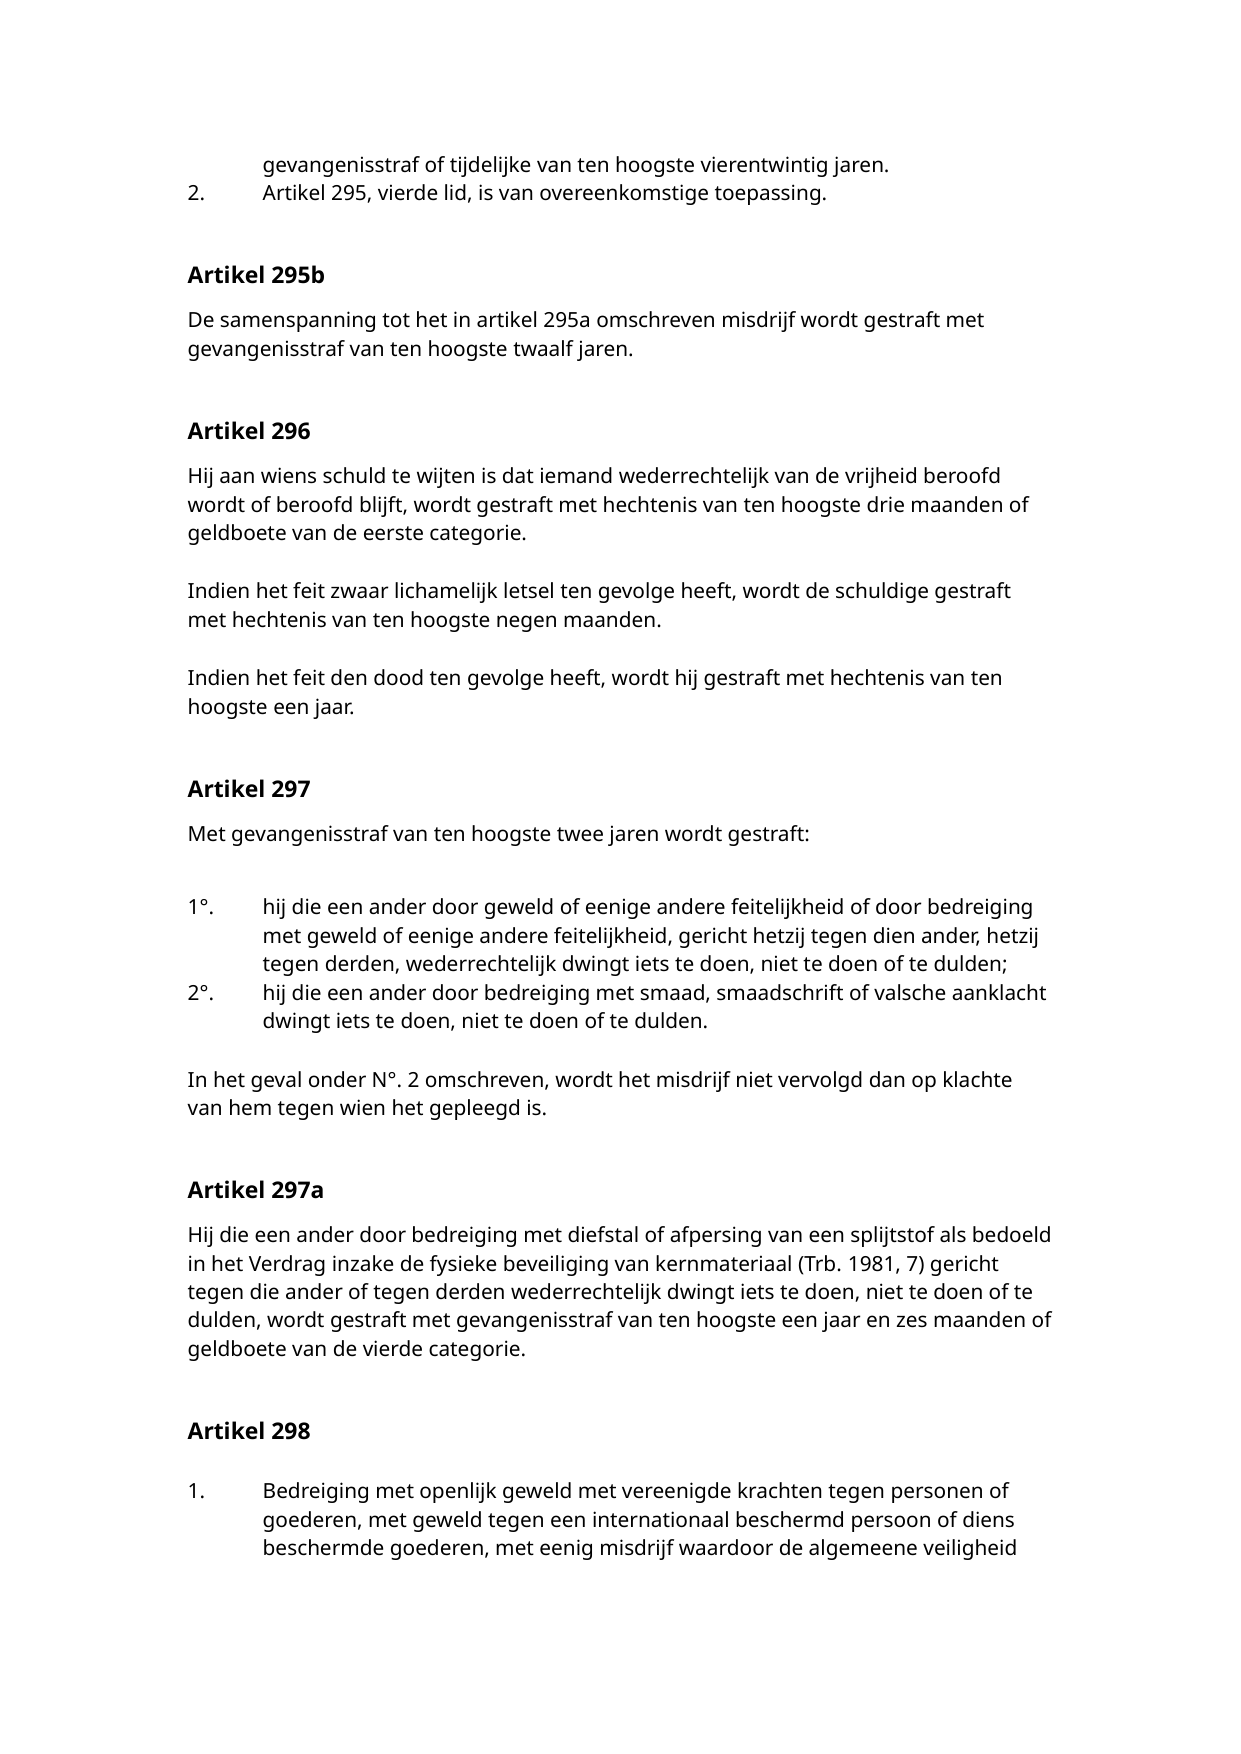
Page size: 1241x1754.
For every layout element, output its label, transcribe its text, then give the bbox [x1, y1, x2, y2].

text Indien het feit den dood ten gevolge heeft, wordt hij gestraft met hechtenis van ten hoogste een jaar. [187, 663, 1053, 720]
text De samenspanning tot het in artikel 295a omschreven misdrijf wordt gestraft met gevangenisstraf van ten hoogste twaalf jaren. [187, 306, 1053, 362]
subtitle Artikel 295b [187, 259, 1053, 291]
subtitle Artikel 297a [187, 1174, 1053, 1205]
list Artikel 295, vierde lid, is van overeenkomstige toepassing. [187, 178, 1053, 207]
text Met gevangenisstraf van ten hoogste twee jaren wordt gestraft: [187, 819, 1053, 847]
list hij die een ander door geweld of eenige andere feitelijkheid of door bedreiging met geweld of eenige andere feitelijkheid, gericht hetzij tegen dien ander, hetzij tegen derden, wederrechtelijk dwingt iets te doen, niet te doen of te dulden; [187, 892, 1053, 978]
text Hij die een ander door bedreiging met diefstal of afpersing van een splijtstof als bedoeld in het Verdrag inzake de fysieke beveiliging van kernmateriaal (Trb. 1981, 7) gericht tegen die ander of tegen derden wederrechtelijk dwingt iets te doen, niet te doen of te dulden, wordt gestraft met gevangenisstraf van ten hoogste een jaar en zes maanden of geldboete van de vierde categorie. [187, 1220, 1053, 1362]
list Bedreiging met openlijk geweld met vereenigde krachten tegen personen of goederen, met geweld tegen een internationaal beschermd persoon of diens beschermde goederen, met eenig misdrijf waardoor de algemeene veiligheid [187, 1476, 1053, 1562]
list gevangenisstraf of tijdelijke van ten hoogste vierentwintig jaren. [187, 150, 1053, 178]
subtitle Artikel 296 [187, 415, 1053, 446]
list hij die een ander door bedreiging met smaad, smaadschrift of valsche aanklacht dwingt iets te doen, niet te doen of te dulden. [187, 978, 1053, 1035]
subtitle Artikel 298 [187, 1415, 1053, 1446]
text In het geval onder N°. 2 omschreven, wordt het misdrijf niet vervolgd dan op klachte van hem tegen wien het gepleegd is. [187, 1065, 1053, 1122]
text Hij aan wiens schuld te wijten is dat iemand wederrechtelijk van de vrijheid beroofd wordt of beroofd blijft, wordt gestraft met hechtenis van ten hoogste drie maanden of geldboete van de eerste categorie. [187, 461, 1053, 547]
subtitle Artikel 297 [187, 773, 1053, 804]
text Indien het feit zwaar lichamelijk letsel ten gevolge heeft, wordt de schuldige gestraft met hechtenis van ten hoogste negen maanden. [187, 577, 1053, 633]
